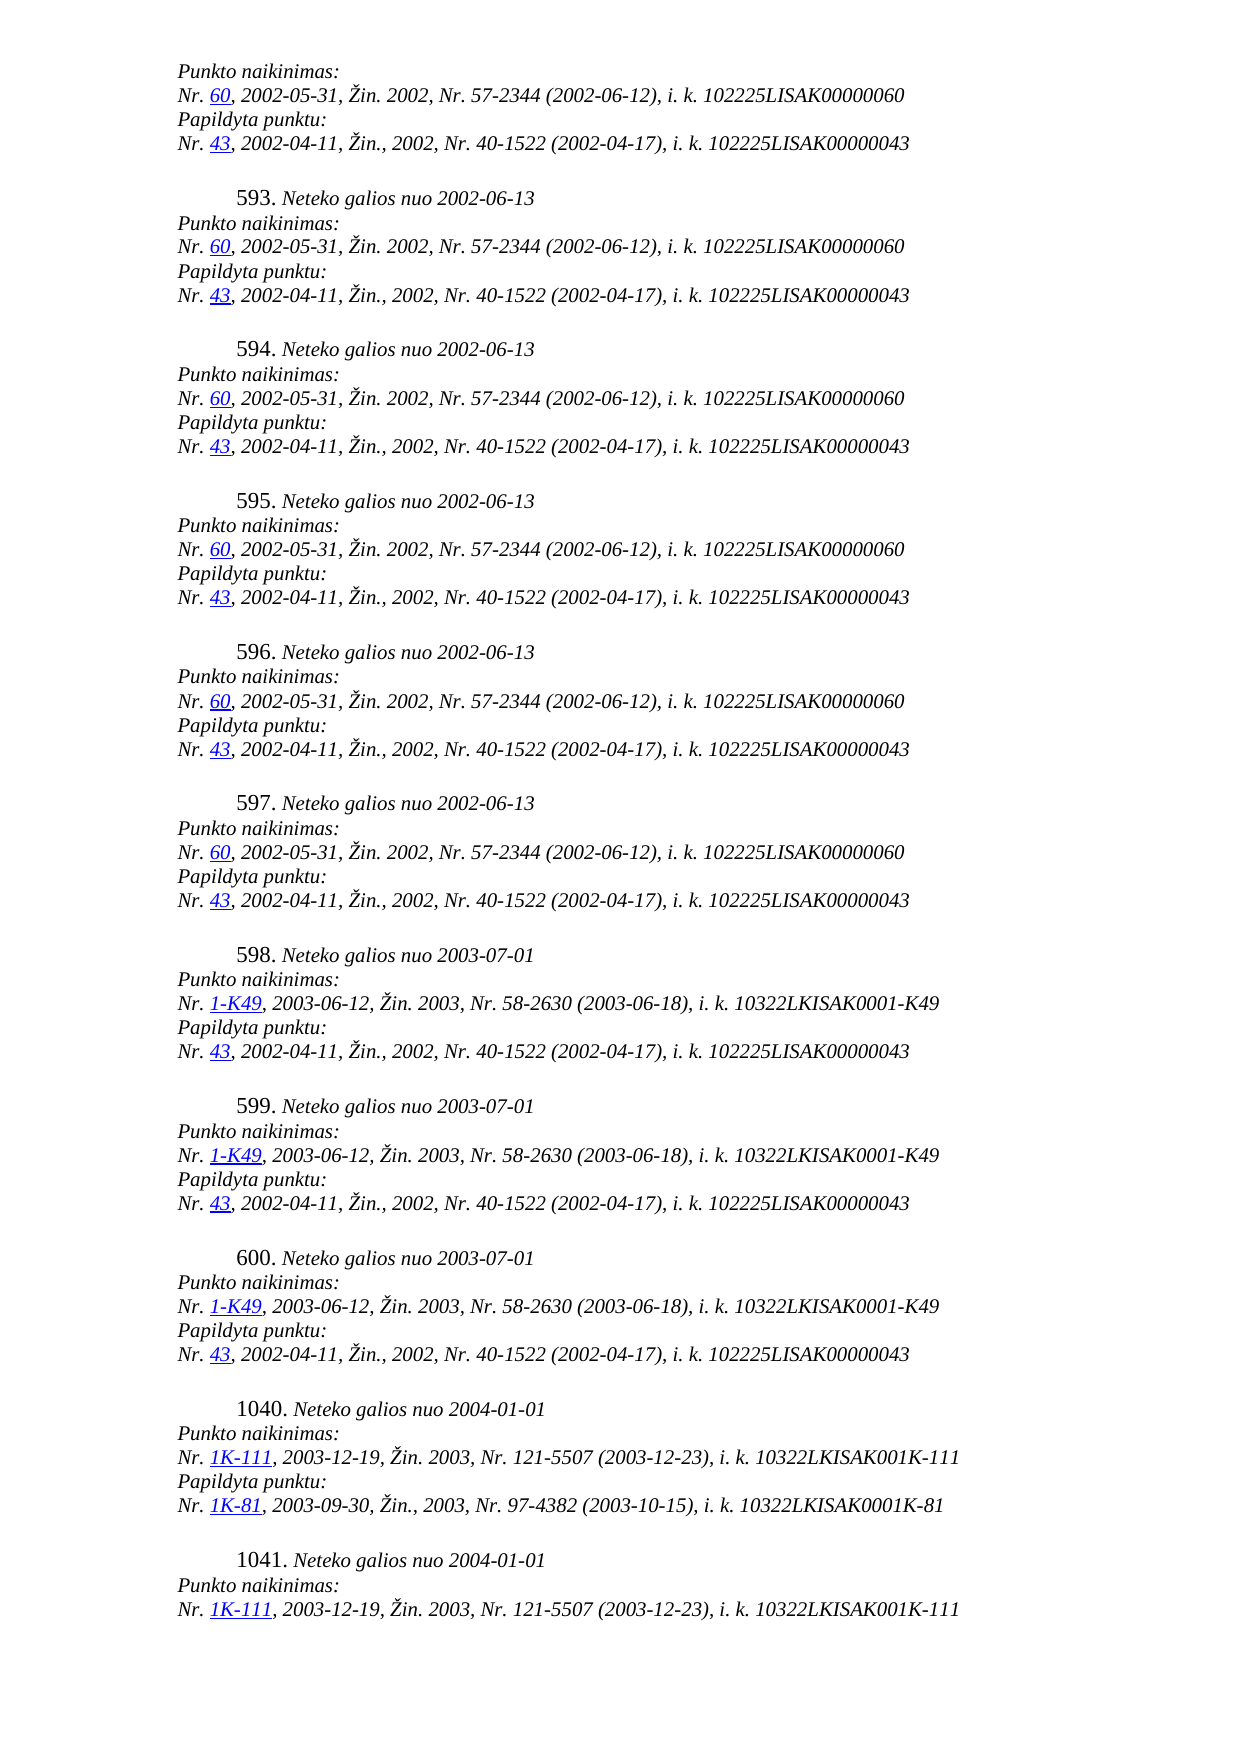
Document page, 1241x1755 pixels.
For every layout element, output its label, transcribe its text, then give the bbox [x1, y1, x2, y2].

text Nr. 43, 2002-04-11, Žin., 2002, Nr. 40-1522 (2002-04-17), i. k. 102225LISAK00000043 [177, 131, 1181, 155]
text Punkto naikinimas: [177, 362, 1181, 386]
text Papildyta punktu: [177, 1167, 1181, 1191]
text Nr. 1K-111, 2003-12-19, Žin. 2003, Nr. 121-5507 (2003-12-23), i. k. 10322LKISAK001K-111 [177, 1597, 1181, 1621]
text 594. Neteko galios nuo 2002-06-13 [177, 335, 1181, 362]
text Papildyta punktu: [177, 1469, 1181, 1493]
text Nr. 60, 2002-05-31, Žin. 2002, Nr. 57-2344 (2002-06-12), i. k. 102225LISAK00000060 [177, 386, 1181, 410]
text Papildyta punktu: [177, 1015, 1181, 1039]
text Punkto naikinimas: [177, 59, 1181, 83]
text 598. Neteko galios nuo 2003-07-01 [177, 941, 1181, 967]
text Papildyta punktu: [177, 713, 1181, 737]
text Nr. 43, 2002-04-11, Žin., 2002, Nr. 40-1522 (2002-04-17), i. k. 102225LISAK00000043 [177, 1342, 1181, 1366]
text Papildyta punktu: [177, 410, 1181, 434]
text Nr. 1-K49, 2003-06-12, Žin. 2003, Nr. 58-2630 (2003-06-18), i. k. 10322LKISAK0001-K49 [177, 991, 1181, 1015]
text Nr. 43, 2002-04-11, Žin., 2002, Nr. 40-1522 (2002-04-17), i. k. 102225LISAK00000043 [177, 1191, 1181, 1215]
text Nr. 60, 2002-05-31, Žin. 2002, Nr. 57-2344 (2002-06-12), i. k. 102225LISAK00000060 [177, 537, 1181, 561]
text Papildyta punktu: [177, 561, 1181, 585]
text 593. Neteko galios nuo 2002-06-13 [177, 184, 1181, 210]
text 599. Neteko galios nuo 2003-07-01 [177, 1092, 1181, 1118]
text Nr. 1-K49, 2003-06-12, Žin. 2003, Nr. 58-2630 (2003-06-18), i. k. 10322LKISAK0001-K49 [177, 1143, 1181, 1167]
text 596. Neteko galios nuo 2002-06-13 [177, 638, 1181, 664]
text Nr. 1K-81, 2003-09-30, Žin., 2003, Nr. 97-4382 (2003-10-15), i. k. 10322LKISAK0001K-81 [177, 1493, 1181, 1517]
text Nr. 43, 2002-04-11, Žin., 2002, Nr. 40-1522 (2002-04-17), i. k. 102225LISAK00000043 [177, 283, 1181, 307]
text Nr. 43, 2002-04-11, Žin., 2002, Nr. 40-1522 (2002-04-17), i. k. 102225LISAK00000043 [177, 1039, 1181, 1063]
text Punkto naikinimas: [177, 967, 1181, 991]
text Nr. 1-K49, 2003-06-12, Žin. 2003, Nr. 58-2630 (2003-06-18), i. k. 10322LKISAK0001-K49 [177, 1294, 1181, 1318]
text Nr. 43, 2002-04-11, Žin., 2002, Nr. 40-1522 (2002-04-17), i. k. 102225LISAK00000043 [177, 737, 1181, 761]
text Punkto naikinimas: [177, 1270, 1181, 1294]
text 1041. Neteko galios nuo 2004-01-01 [177, 1546, 1181, 1573]
text Nr. 43, 2002-04-11, Žin., 2002, Nr. 40-1522 (2002-04-17), i. k. 102225LISAK00000043 [177, 585, 1181, 609]
text Punkto naikinimas: [177, 1573, 1181, 1597]
text Papildyta punktu: [177, 107, 1181, 131]
text 1040. Neteko galios nuo 2004-01-01 [177, 1395, 1181, 1421]
text Nr. 60, 2002-05-31, Žin. 2002, Nr. 57-2344 (2002-06-12), i. k. 102225LISAK00000060 [177, 234, 1181, 258]
text Punkto naikinimas: [177, 513, 1181, 537]
text Papildyta punktu: [177, 258, 1181, 283]
text Nr. 60, 2002-05-31, Žin. 2002, Nr. 57-2344 (2002-06-12), i. k. 102225LISAK00000060 [177, 840, 1181, 864]
text 600. Neteko galios nuo 2003-07-01 [177, 1243, 1181, 1270]
text 597. Neteko galios nuo 2002-06-13 [177, 789, 1181, 816]
text Nr. 1K-111, 2003-12-19, Žin. 2003, Nr. 121-5507 (2003-12-23), i. k. 10322LKISAK001K-111 [177, 1445, 1181, 1469]
text Punkto naikinimas: [177, 664, 1181, 688]
text Punkto naikinimas: [177, 1421, 1181, 1445]
text Nr. 60, 2002-05-31, Žin. 2002, Nr. 57-2344 (2002-06-12), i. k. 102225LISAK00000060 [177, 83, 1181, 107]
text Nr. 43, 2002-04-11, Žin., 2002, Nr. 40-1522 (2002-04-17), i. k. 102225LISAK00000043 [177, 434, 1181, 458]
text Nr. 60, 2002-05-31, Žin. 2002, Nr. 57-2344 (2002-06-12), i. k. 102225LISAK00000060 [177, 688, 1181, 713]
text Nr. 43, 2002-04-11, Žin., 2002, Nr. 40-1522 (2002-04-17), i. k. 102225LISAK00000043 [177, 888, 1181, 912]
text Papildyta punktu: [177, 1318, 1181, 1342]
text 595. Neteko galios nuo 2002-06-13 [177, 487, 1181, 513]
text Punkto naikinimas: [177, 816, 1181, 840]
text Punkto naikinimas: [177, 1118, 1181, 1143]
text Papildyta punktu: [177, 864, 1181, 888]
text Punkto naikinimas: [177, 210, 1181, 234]
